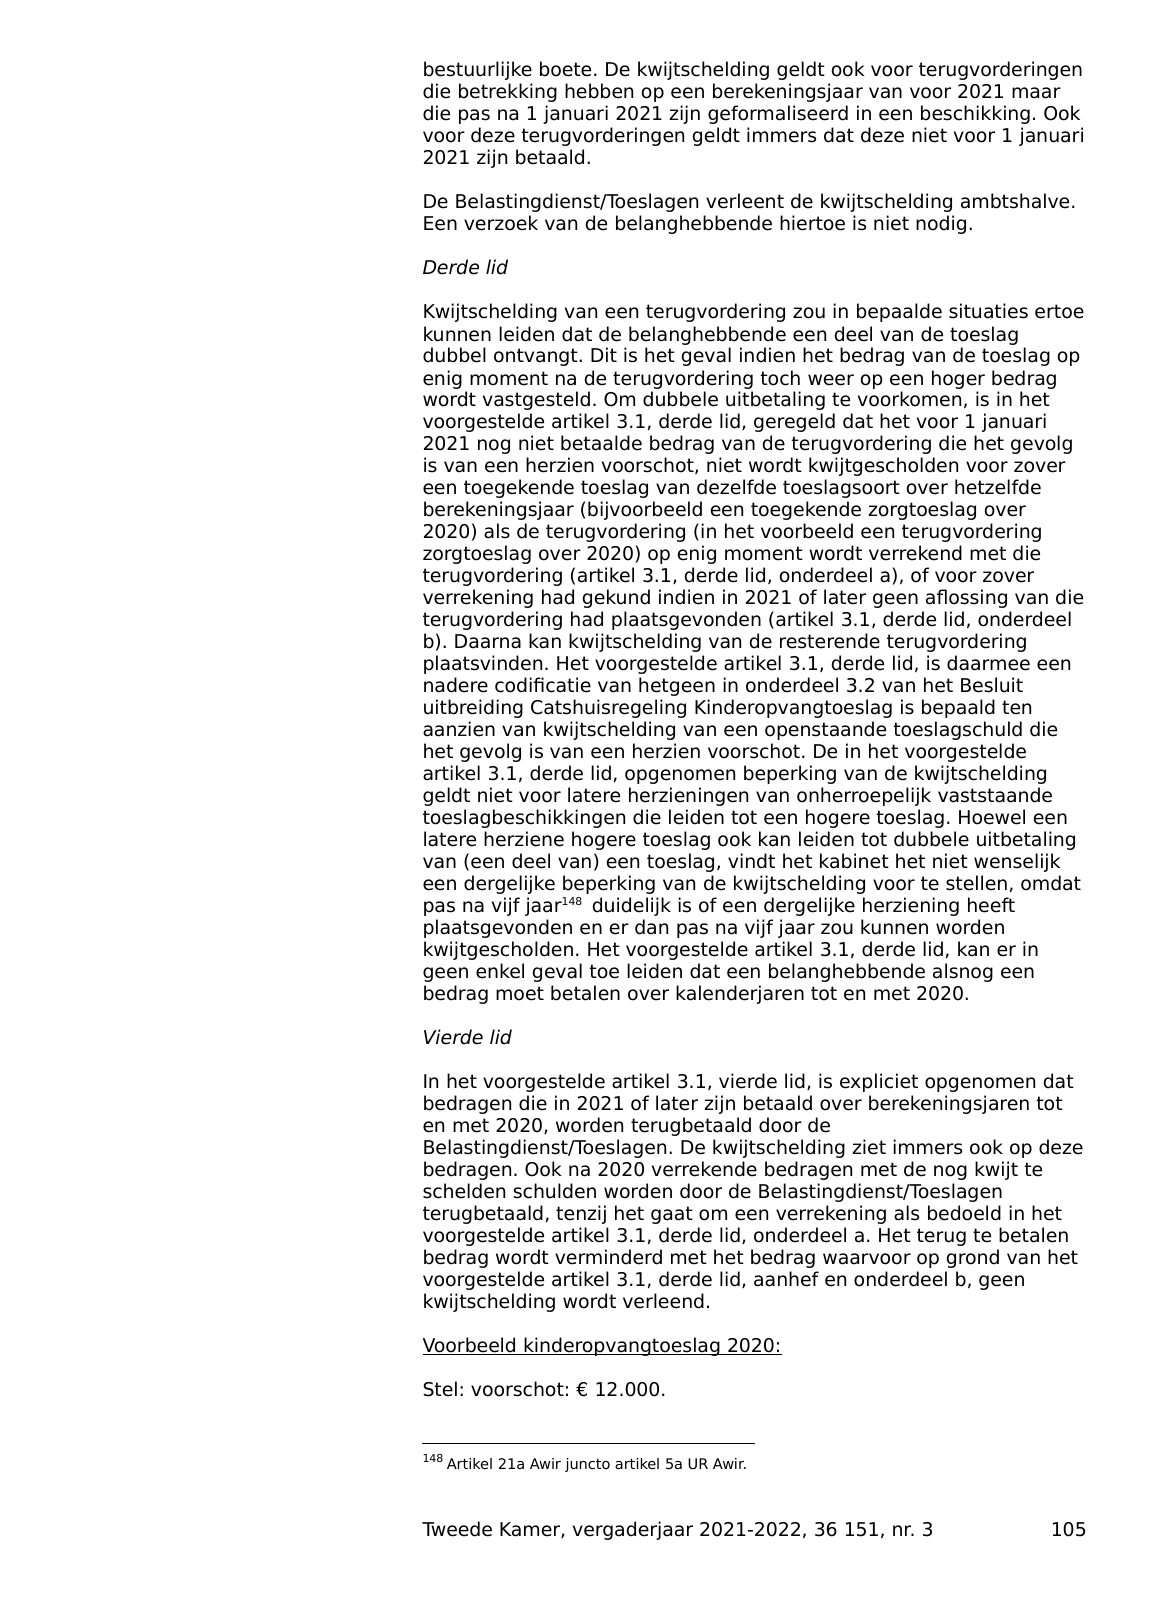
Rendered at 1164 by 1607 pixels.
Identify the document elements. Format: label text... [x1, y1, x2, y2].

text bestuurlijke boete. De kwijtschelding geldt ook voor terugvorderingen die betrekking hebben op een berekeningsjaar van voor 2021 maar die pas na 1 januari 2021 zijn geformaliseerd in een beschikking. Ook voor deze terugvorderingen geldt immers dat deze niet voor 1 januari 2021 zijn betaald. [422, 59, 1087, 169]
text Stel: voorschot: € 12.000. [422, 1379, 1087, 1401]
subtitle Derde lid [422, 257, 1087, 279]
text Kwijtschelding van een terugvordering zou in bepaalde situaties ertoe kunnen leiden dat de belanghebbende een deel van de toeslag dubbel ontvangt. Dit is het geval indien het bedrag van de toeslag op enig moment na de terugvordering toch weer op een hoger bedrag wordt vastgesteld. Om dubbele uitbetaling te voorkomen, is in het voorgestelde artikel 3.1, derde lid, geregeld dat het voor 1 januari 2021 nog niet betaalde bedrag van de terugvordering die het gevolg is van een herzien voorschot, niet wordt kwijtgescholden voor zover een toegekende toeslag van dezelfde toeslagsoort over hetzelfde berekeningsjaar (bijvoorbeeld een toegekende zorgtoeslag over 2020) als de terugvordering (in het voorbeeld een terugvordering zorgtoeslag over 2020) op enig moment wordt verrekend met die terugvordering (artikel 3.1, derde lid, onderdeel a), of voor zover verrekening had gekund indien in 2021 of later geen aflossing van die terugvordering had plaatsgevonden (artikel 3.1, derde lid, onderdeel b). Daarna kan kwijtschelding van de resterende terugvordering plaatsvinden. Het voorgestelde artikel 3.1, derde lid, is daarmee een nadere codificatie van hetgeen in onderdeel 3.2 van het Besluit uitbreiding Catshuisregeling Kinderopvangtoeslag is bepaald ten aanzien van kwijtschelding van een openstaande toeslagschuld die het gevolg is van een herzien voorschot. De in het voorgestelde artikel 3.1, derde lid, opgenomen beperking van de kwijtschelding geldt niet voor latere herzieningen van onherroepelijk vaststaande toeslagbeschikkingen die leiden tot een hogere toeslag. Hoewel een latere herziene hogere toeslag ook kan leiden tot dubbele uitbetaling van (een deel van) een toeslag, vindt het kabinet het niet wenselijk een dergelijke beperking van de kwijtschelding voor te stellen, omdat pas na vijf jaar duidelijk is of een dergelijke herziening heeft plaatsgevonden en er dan pas na vijf jaar zou kunnen worden kwijtgescholden. Het voorgestelde artikel 3.1, derde lid, kan er in geen enkel geval toe leiden dat een belanghebbende alsnog een bedrag moet betalen over kalenderjaren tot en met 2020. [422, 301, 1087, 1005]
text In het voorgestelde artikel 3.1, vierde lid, is expliciet opgenomen dat bedragen die in 2021 of later zijn betaald over berekeningsjaren tot en met 2020, worden terugbetaald door de Belastingdienst/Toeslagen. De kwijtschelding ziet immers ook op deze bedragen. Ook na 2020 verrekende bedragen met de nog kwijt te schelden schulden worden door de Belastingdienst/Toeslagen terugbetaald, tenzij het gaat om een verrekening als bedoeld in het voorgestelde artikel 3.1, derde lid, onderdeel a. Het terug te betalen bedrag wordt verminderd met het bedrag waarvoor op grond van het voorgestelde artikel 3.1, derde lid, aanhef en onderdeel b, geen kwijtschelding wordt verleend. [422, 1071, 1087, 1313]
subtitle Voorbeeld kinderopvangtoeslag 2020: [422, 1335, 1087, 1357]
subtitle Vierde lid [422, 1027, 1087, 1049]
text De Belastingdienst/Toeslagen verleent de kwijtschelding ambtshalve. Een verzoek van de belanghebbende hiertoe is niet nodig. [422, 191, 1087, 235]
text Artikel 21a Awir juncto artikel 5a UR Awir. [422, 1452, 1087, 1474]
